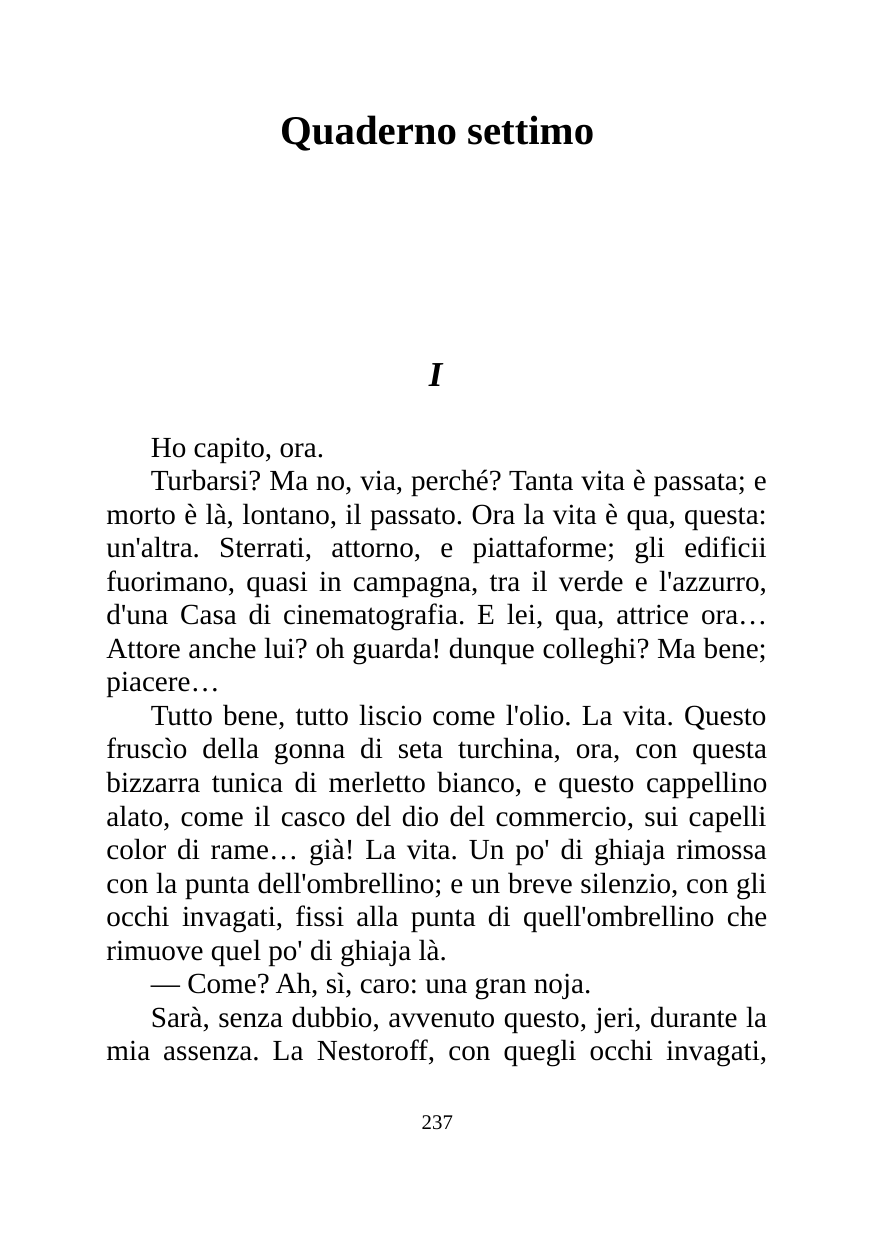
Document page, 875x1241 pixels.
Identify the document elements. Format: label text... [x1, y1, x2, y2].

text Ho capito, ora. [106, 430, 768, 463]
text — Come? Ah, sì, caro: una gran noja. [106, 966, 768, 1000]
subtitle Quaderno settimo [106, 106, 768, 153]
subtitle I [106, 354, 768, 394]
text Sarà, senza dubbio, avvenuto questo, jeri, durante la mia assenza. La Nestoroff, con quegli occhi invagati, [106, 1000, 768, 1067]
text Tutto bene, tutto liscio come l'olio. La vita. Questo fruscìo della gonna di seta turchina, ora, con questa bizzarra tunica di merletto bianco, e questo cappellino alato, come il casco del dio del commercio, sui capelli color di rame… già! La vita. Un po' di ghiaja rimossa con la punta dell'ombrellino; e un breve silenzio, con gli occhi invagati, fissi alla punta di quell'ombrellino che rimuove quel po' di ghiaja là. [106, 698, 768, 966]
text Turbarsi? Ma no, via, perché? Tanta vita è passata; e morto è là, lontano, il passato. Ora la vita è qua, questa: un'altra. Sterrati, attorno, e piattaforme; gli edificii fuorimano, quasi in campagna, tra il verde e l'azzurro, d'una Casa di cinematografia. E lei, qua, attrice ora… Attore anche lui? oh guarda! dunque colleghi? Ma bene; piacere… [106, 463, 768, 698]
